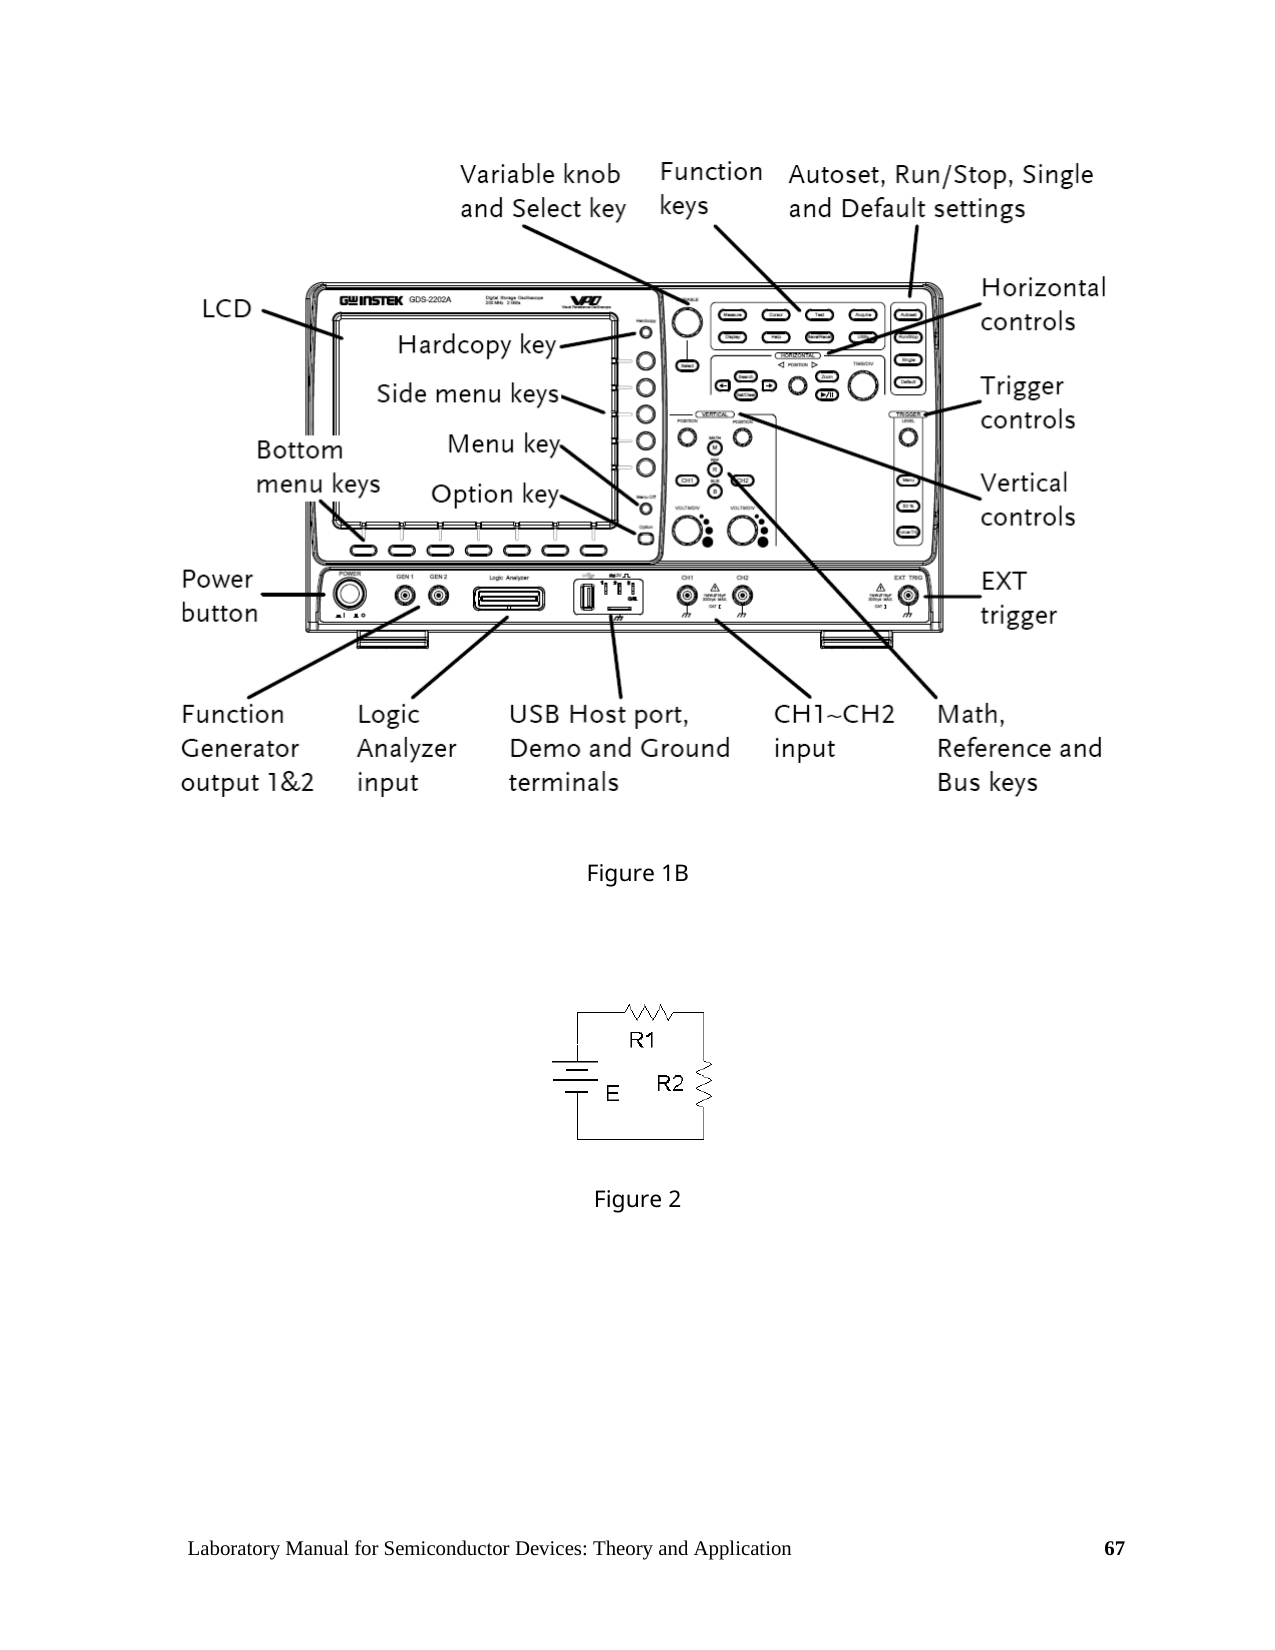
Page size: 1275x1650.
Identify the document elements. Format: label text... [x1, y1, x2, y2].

picture [542, 988, 733, 1181]
subtitle Figure 2 [150, 1182, 1125, 1214]
picture [151, 136, 1123, 817]
subtitle Figure 1B [150, 857, 1125, 888]
